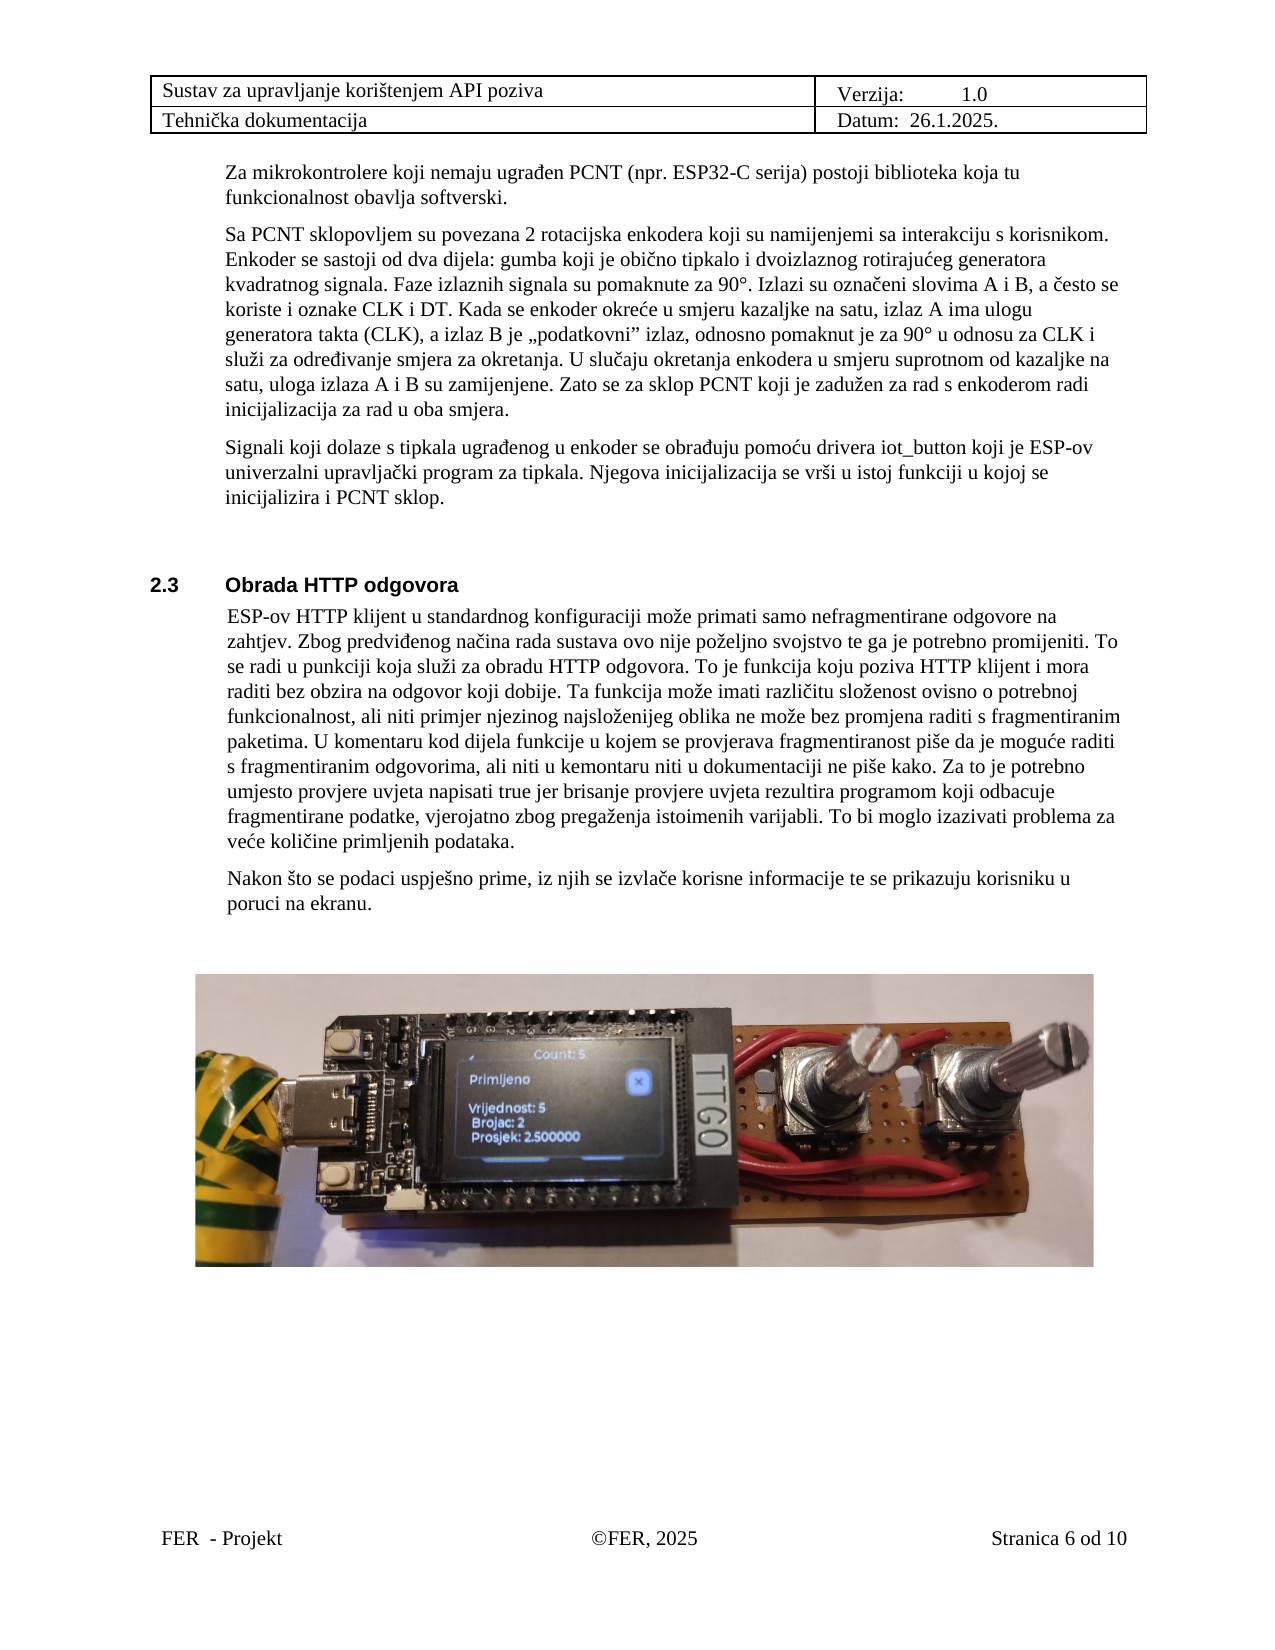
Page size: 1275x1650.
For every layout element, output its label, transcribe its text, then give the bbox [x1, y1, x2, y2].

picture [195, 1073, 1094, 1177]
text Nakon što se podaci uspješno prime, iz njih se izvlače korisne informacije te se prikazuju korisniku u poruci na ekranu. [227, 865, 1125, 915]
text ESP-ov HTTP klijent u standardnog konfiguraciji može primati samo nefragmentirane odgovore na zahtjev. Zbog predviđenog načina rada sustava ovo nije poželjno svojstvo te ga je potrebno promijeniti. To se radi u punkciji koja služi za obradu HTTP odgovora. To je funkcija koju poziva HTTP klijent i mora raditi bez obzira na odgovor koji dobije. Ta funkcija može imati različitu složenost ovisno o potrebnoj funkcionalnost, ali niti primjer njezinog najsloženijeg oblika ne može bez promjena raditi s fragmentiranim paketima. U komentaru kod dijela funkcije u kojem se provjerava fragmentiranost piše da je moguće raditi s fragmentiranim odgovorima, ali niti u kemontaru niti u dokumentaciji ne piše kako. Za to je potrebno umjesto provjere uvjeta napisati true jer brisanje provjere uvjeta rezultira programom koji odbacuje fragmentirane podatke, vjerojatno zbog pregaženja istoimenih varijabli. To bi moglo izazivati problema za veće količine primljenih podataka. [227, 603, 1125, 853]
subtitle Obrada HTTP odgovora [150, 571, 1125, 596]
text Za mikrokontrolere koji nemaju ugrađen PCNT (npr. ESP32-C serija) postoji biblioteka koja tu funkcionalnost obavlja softverski. [225, 159, 1125, 209]
text Sa PCNT sklopovljem su povezana 2 rotacijska enkodera koji su namijenjemi sa interakciju s korisnikom. Enkoder se sastoji od dva dijela: gumba koji je obično tipkalo i dvoizlaznog rotirajućeg generatora kvadratnog signala. Faze izlaznih signala su pomaknute za 90°. Izlazi su označeni slovima A i B, a često se koriste i oznake CLK i DT. Kada se enkoder okreće u smjeru kazaljke na satu, izlaz A ima ulogu generatora takta (CLK), a izlaz B je „podatkovni” izlaz, odnosno pomaknut je za 90° u odnosu za CLK i služi za određivanje smjera za okretanja. U slučaju okretanja enkodera u smjeru suprotnom od kazaljke na satu, uloga izlaza A i B su zamijenjene. Zato se za sklop PCNT koji je zadužen za rad s enkoderom radi inicijalizacija za rad u oba smjera. [225, 221, 1125, 421]
text Signali koji dolaze s tipkala ugrađenog u enkoder se obrađuju pomoću drivera iot_button koji je ESP-ov univerzalni upravljački program za tipkala. Njegova inicijalizacija se vrši u istoj funkciji u kojoj se inicijalizira i PCNT sklop. [225, 434, 1125, 509]
